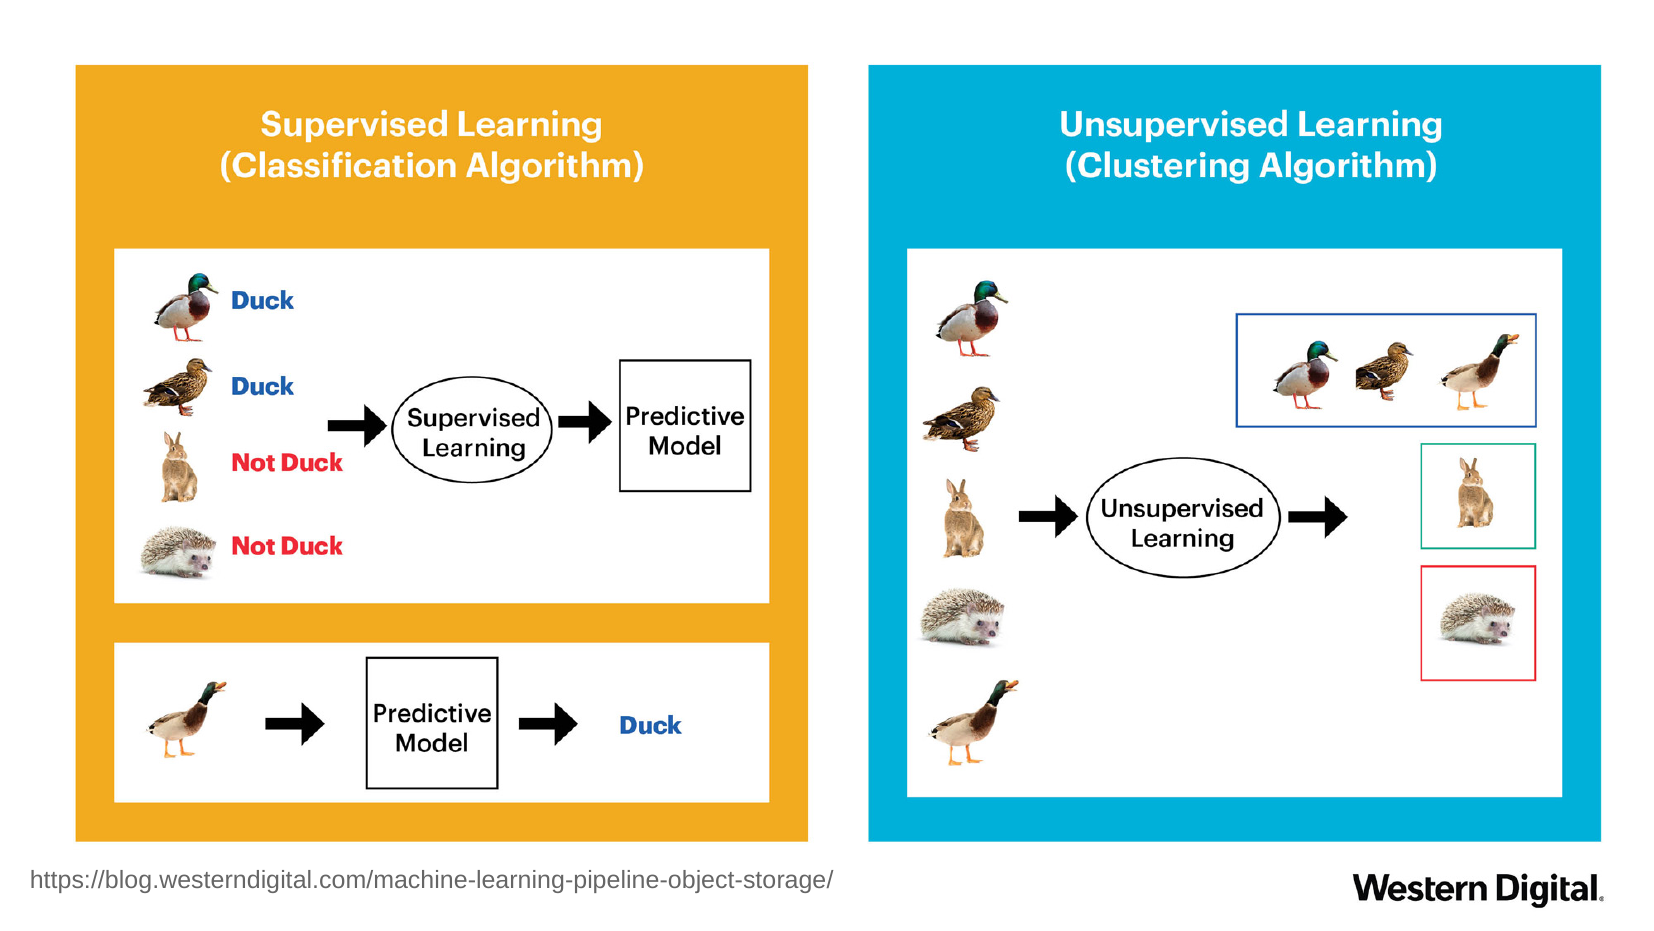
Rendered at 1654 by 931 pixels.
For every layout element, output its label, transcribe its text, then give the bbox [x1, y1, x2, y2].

picture [6, 9, 1654, 928]
text_box https://blog.westerndigital.com/machine-learning-pipeline-object-storage/ [15, 858, 1247, 916]
